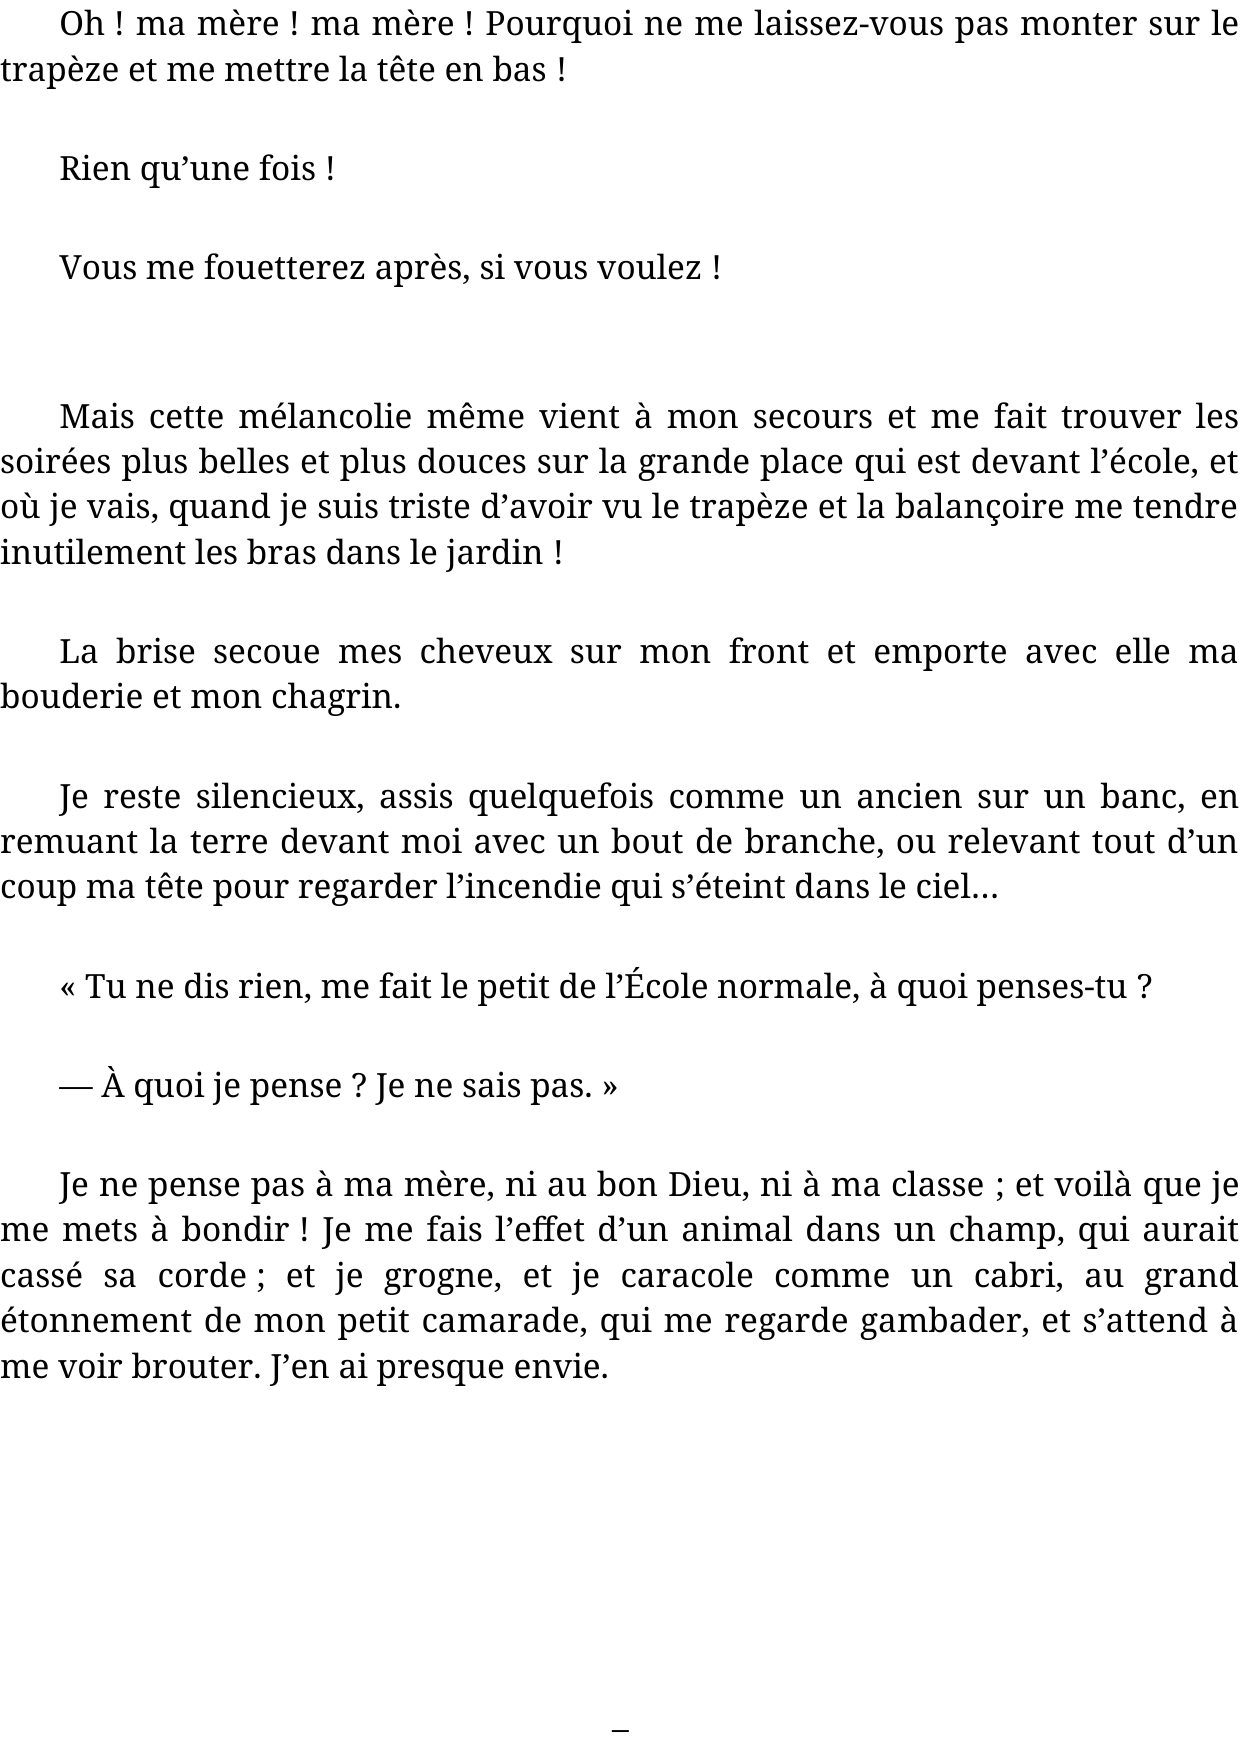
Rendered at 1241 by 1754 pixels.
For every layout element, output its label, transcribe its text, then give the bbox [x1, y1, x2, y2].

text Oh ! ma mère ! ma mère ! Pourquoi ne me laissez-vous pas monter sur le trapèze et me mettre la tête en bas ! [0, 0, 1240, 91]
text Mais cette mélancolie même vient à mon secours et me fait trouver les soirées plus belles et plus douces sur la grande place qui est devant l’école, et où je vais, quand je suis triste d’avoir vu le trapèze et la balançoire me tendre inutilement les bras dans le jardin ! [0, 392, 1240, 574]
text La brise secoue mes cheveux sur mon front et emporte avec elle ma bouderie et mon chagrin. [0, 628, 1240, 719]
text Je ne pense pas à ma mère, ni au bon Dieu, ni à ma classe ; et voilà que je me mets à bondir ! Je me fais l’effet d’un animal dans un champ, qui aurait cassé sa corde ; et je grogne, et je caracole comme un cabri, au grand étonnement de mon petit camarade, qui me regarde gambader, et s’attend à me voir brouter. J’en ai presque envie. [0, 1161, 1240, 1388]
text « Tu ne dis rien, me fait le petit de l’École normale, à quoi penses-tu ? [0, 962, 1240, 1008]
text — À quoi je pense ? Je ne sais pas. » [0, 1062, 1240, 1107]
text Vous me fouetterez après, si vous voulez ! [0, 244, 1240, 289]
text Rien qu’une fois ! [0, 144, 1240, 190]
text Je reste silencieux, assis quelquefois comme un ancien sur un banc, en remuant la terre devant moi avec un bout de branche, ou relevant tout d’un coup ma tête pour regarder l’incendie qui s’éteint dans le ciel… [0, 772, 1240, 909]
